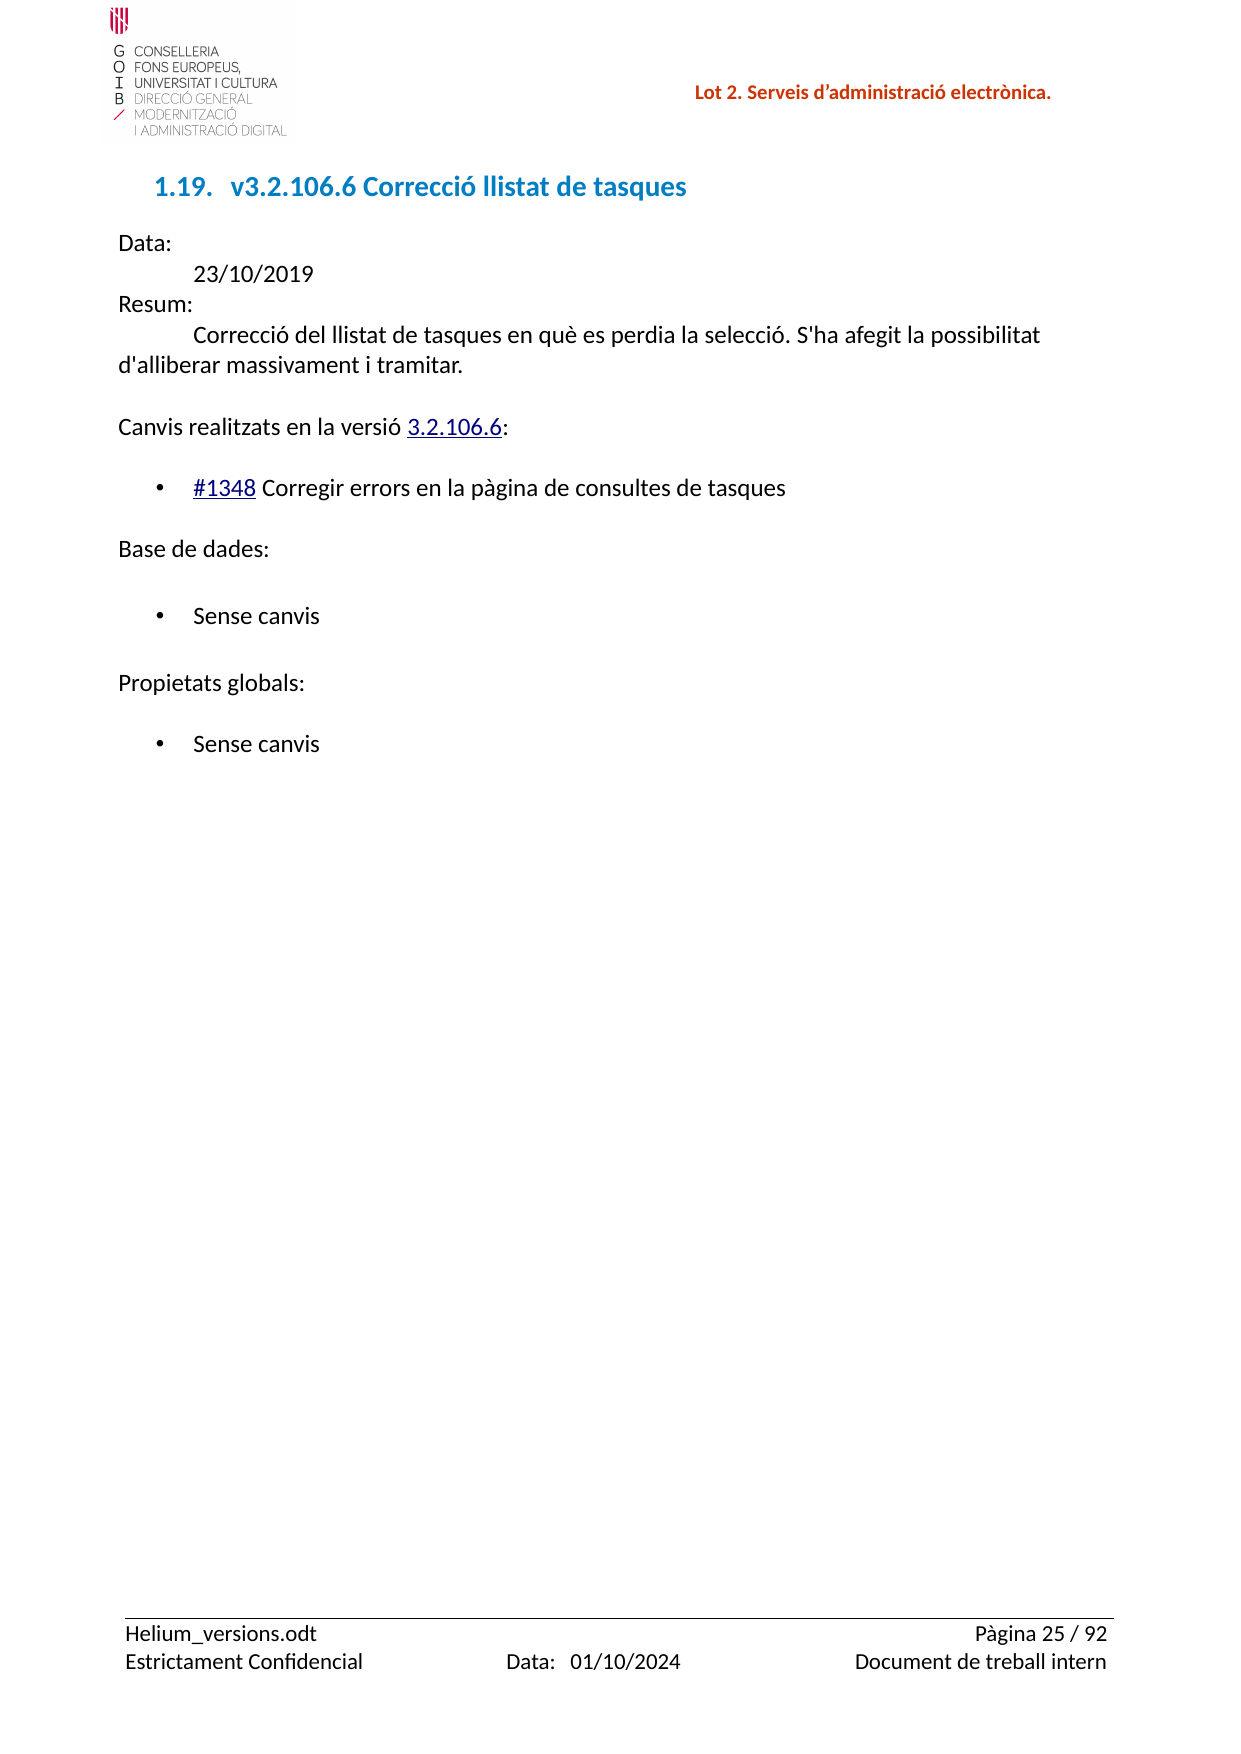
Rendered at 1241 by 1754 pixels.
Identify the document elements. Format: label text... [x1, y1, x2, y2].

text Correcció del llistat de tasques en què es perdia la selecció. S'ha afegit la possibilitat d'alliberar massivament i tramitar. [118, 319, 1122, 380]
text Resum: [118, 289, 1122, 319]
text Data: [118, 228, 1122, 258]
text 23/10/2019 [118, 258, 1122, 289]
list Sense canvis [156, 728, 1122, 758]
text Propietats globals: [118, 667, 1122, 697]
subtitle v3.2.106.6 Correcció llistat de tasques [153, 168, 1122, 204]
picture [100, 0, 297, 144]
list Sense canvis [156, 600, 1122, 630]
text Canvis realitzats en la versió 3.2.106.6: [118, 411, 1122, 441]
list #1348 Corregir errors en la pàgina de consultes de tasques [156, 472, 1122, 502]
text Base de dades: [118, 533, 1122, 563]
